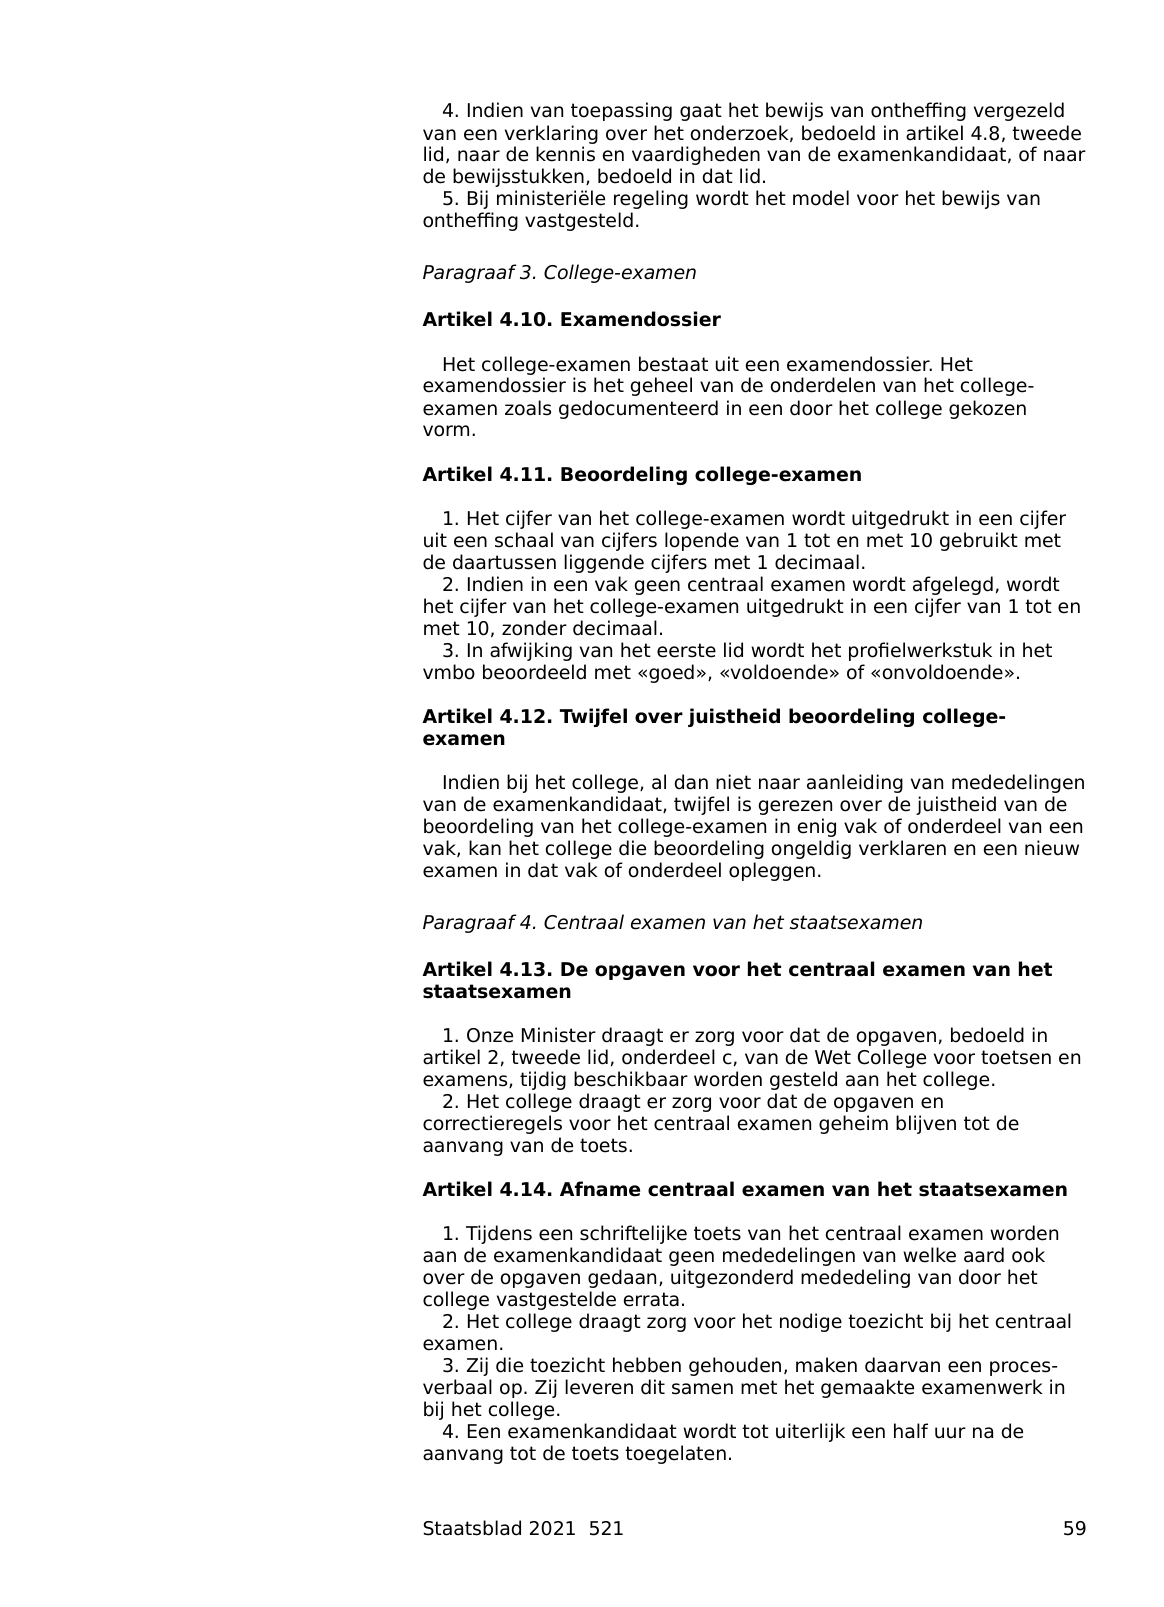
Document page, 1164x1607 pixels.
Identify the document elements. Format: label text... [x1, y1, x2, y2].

subtitle Artikel 4.13. De opgaven voor het centraal examen van het staatsexamen [422, 959, 1087, 1003]
text 2. Het college draagt zorg voor het nodige toezicht bij het centraal examen. [422, 1311, 1087, 1355]
text 4. Indien van toepassing gaat het bewijs van ontheffing vergezeld van een verklaring over het onderzoek, bedoeld in artikel 4.8, tweede lid, naar de kennis en vaardigheden van de examenkandidaat, of naar de bewijsstukken, bedoeld in dat lid. [422, 100, 1087, 188]
subtitle Artikel 4.10. Examendossier [422, 309, 1087, 331]
text 1. Tijdens een schriftelijke toets van het centraal examen worden aan de examenkandidaat geen mededelingen van welke aard ook over de opgaven gedaan, uitgezonderd mededeling van door het college vastgestelde errata. [422, 1223, 1087, 1311]
text Indien bij het college, al dan niet naar aanleiding van mededelingen van de examenkandidaat, twijfel is gerezen over de juistheid van de beoordeling van het college-examen in enig vak of onderdeel van een vak, kan het college die beoordeling ongeldig verklaren en een nieuw examen in dat vak of onderdeel opleggen. [422, 772, 1087, 882]
text 1. Het cijfer van het college-examen wordt uitgedrukt in een cijfer uit een schaal van cijfers lopende van 1 tot en met 10 gebruikt met de daartussen liggende cijfers met 1 decimaal. [422, 508, 1087, 574]
text 5. Bij ministeriële regeling wordt het model voor het bewijs van ontheffing vastgesteld. [422, 188, 1087, 232]
text 3. Zij die toezicht hebben gehouden, maken daarvan een proces-verbaal op. Zij leveren dit samen met het gemaakte examenwerk in bij het college. [422, 1355, 1087, 1421]
text 2. Het college draagt er zorg voor dat de opgaven en correctieregels voor het centraal examen geheim blijven tot de aanvang van de toets. [422, 1091, 1087, 1157]
text 4. Een examenkandidaat wordt tot uiterlijk een half uur na de aanvang tot de toets toegelaten. [422, 1421, 1087, 1465]
subtitle Paragraaf 4. Centraal examen van het staatsexamen [422, 912, 1087, 934]
subtitle Artikel 4.11. Beoordeling college-examen [422, 463, 1087, 486]
subtitle Artikel 4.14. Afname centraal examen van het staatsexamen [422, 1179, 1087, 1201]
subtitle Paragraaf 3. College-examen [422, 262, 1087, 284]
text 1. Onze Minister draagt er zorg voor dat de opgaven, bedoeld in artikel 2, tweede lid, onderdeel c, van de Wet College voor toetsen en examens, tijdig beschikbaar worden gesteld aan het college. [422, 1025, 1087, 1091]
subtitle Artikel 4.12. Twijfel over juistheid beoordeling college-examen [422, 706, 1087, 750]
text Het college-examen bestaat uit een examendossier. Het examendossier is het geheel van de onderdelen van het college-examen zoals gedocumenteerd in een door het college gekozen vorm. [422, 353, 1087, 441]
text 2. Indien in een vak geen centraal examen wordt afgelegd, wordt het cijfer van het college-examen uitgedrukt in een cijfer van 1 tot en met 10, zonder decimaal. [422, 574, 1087, 639]
text 3. In afwijking van het eerste lid wordt het profielwerkstuk in het vmbo beoordeeld met «goed», «voldoende» of «onvoldoende». [422, 639, 1087, 683]
